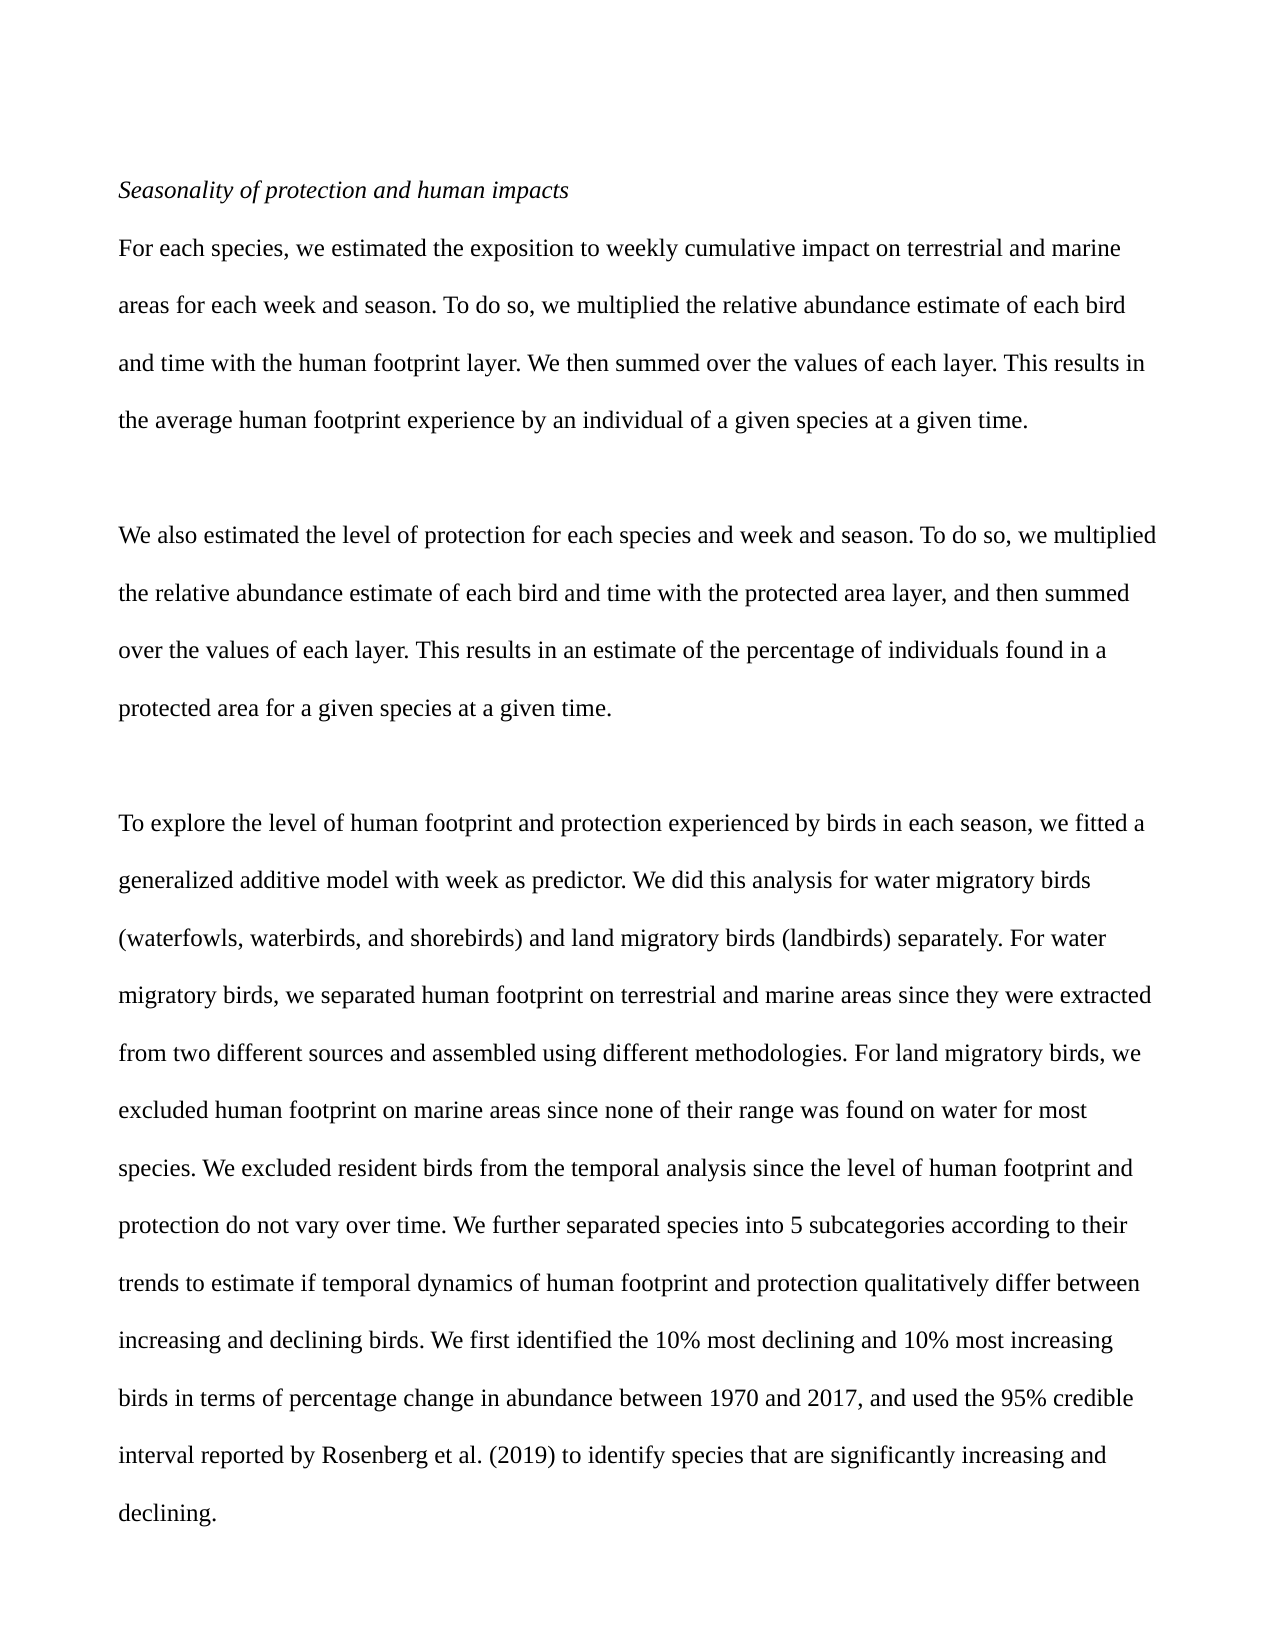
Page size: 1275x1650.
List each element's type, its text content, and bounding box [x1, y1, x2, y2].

text To explore the level of human footprint and protection experienced by birds in each season, we fitted a generalized additive model with week as predictor. We did this analysis for water migratory birds (waterfowls, waterbirds, and shorebirds) and land migratory birds (landbirds) separately. For water migratory birds, we separated human footprint on terrestrial and marine areas since they were extracted from two different sources and assembled using different methodologies. For land migratory birds, we excluded human footprint on marine areas since none of their range was found on water for most species. We excluded resident birds from the temporal analysis since the level of human footprint and protection do not vary over time. We further separated species into 5 subcategories according to their trends to estimate if temporal dynamics of human footprint and protection qualitatively differ between increasing and declining birds. We first identified the 10% most declining and 10% most increasing birds in terms of percentage change in abundance between 1970 and 2017, and used the 95% credible interval reported by Rosenberg et al. (2019) to identify species that are significantly increasing and declining. [118, 808, 1157, 1527]
text For each species, we estimated the exposition to weekly cumulative impact on terrestrial and marine areas for each week and season. To do so, we multiplied the relative abundance estimate of each bird and time with the human footprint layer. We then summed over the values of each layer. This results in the average human footprint experience by an individual of a given species at a given time. [118, 233, 1157, 434]
text We also estimated the level of protection for each species and week and season. To do so, we multiplied the relative abundance estimate of each bird and time with the protected area layer, and then summed over the values of each layer. This results in an estimate of the percentage of individuals found in a protected area for a given species at a given time. [118, 521, 1157, 722]
text Seasonality of protection and human impacts [118, 176, 1157, 204]
